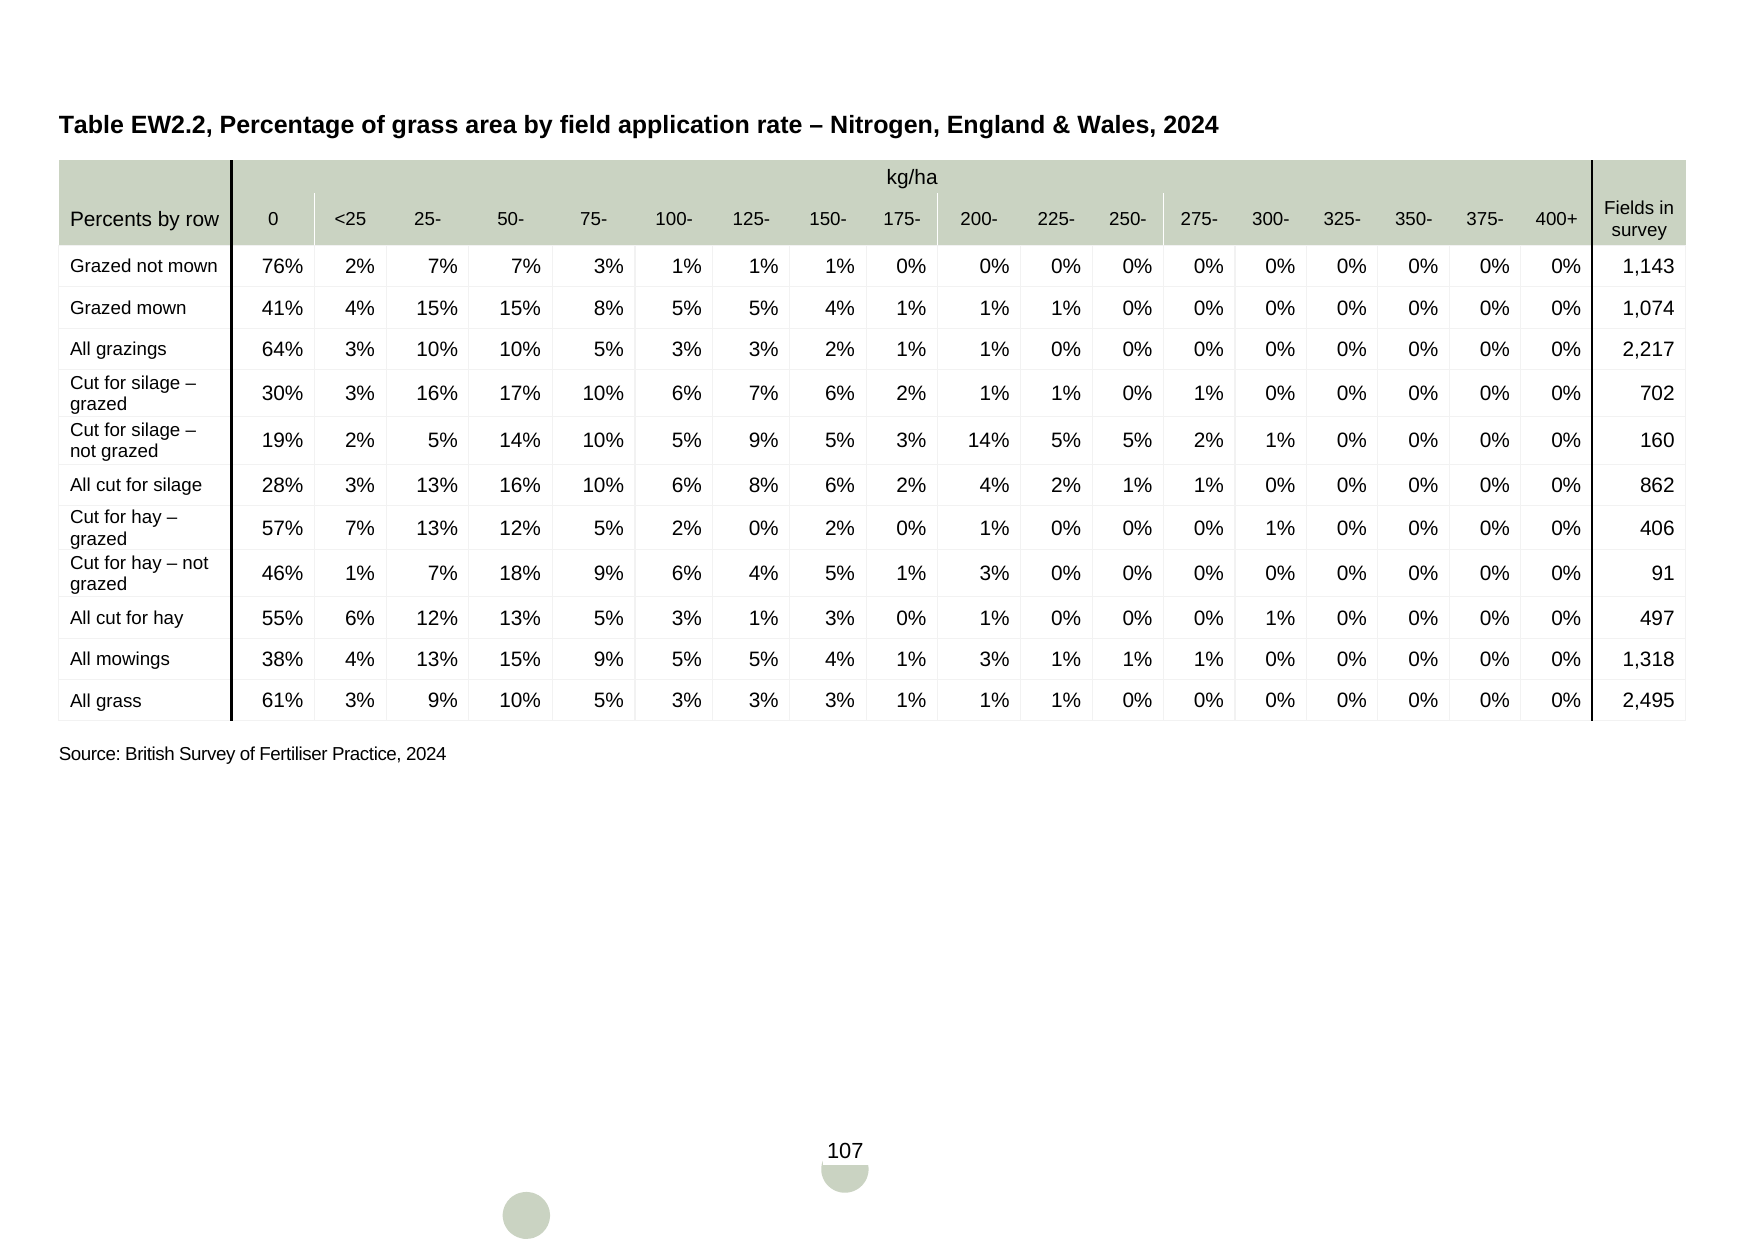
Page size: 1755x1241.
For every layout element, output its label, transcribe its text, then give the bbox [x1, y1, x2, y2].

table_cell 1% [1021, 287, 1092, 327]
table_cell 0% [1021, 597, 1092, 638]
table_cell 38% [233, 639, 314, 679]
table_cell Grazed mown [59, 287, 230, 327]
table_cell 0% [1450, 506, 1520, 549]
table_cell 0% [1521, 417, 1591, 463]
table_cell 175- [866, 193, 937, 245]
table_cell 0% [1450, 329, 1520, 369]
table_cell 18% [469, 550, 552, 596]
table_cell 7% [387, 246, 468, 286]
table_cell 0% [867, 597, 937, 638]
table_cell 1% [636, 246, 712, 286]
table_cell 0% [1521, 465, 1591, 505]
table_cell Cut for hay – not grazed [59, 550, 230, 596]
table_cell 1% [1021, 680, 1092, 720]
table_cell All grass [59, 680, 230, 720]
table_cell 91 [1593, 550, 1685, 596]
table_cell 3% [790, 597, 866, 638]
table_cell 150- [790, 193, 866, 245]
table_cell 28% [233, 465, 314, 505]
table_header [59, 160, 230, 193]
table_cell 0% [713, 506, 789, 549]
table_cell 55% [233, 597, 314, 638]
table_cell 9% [387, 680, 468, 720]
table_cell Fields in survey [1593, 193, 1686, 245]
table_cell 5% [1021, 417, 1092, 463]
table_cell 0% [1236, 465, 1306, 505]
table_cell 5% [790, 550, 866, 596]
table_cell 2% [1021, 465, 1092, 505]
table_cell 3% [867, 417, 937, 463]
table_cell 1% [713, 246, 789, 286]
table_cell 4% [790, 287, 866, 327]
table_cell 1% [938, 287, 1020, 327]
table_cell 2% [867, 370, 937, 416]
table_cell 0% [1164, 329, 1234, 369]
table_cell 0% [1450, 550, 1520, 596]
table_cell 250- [1092, 193, 1163, 245]
table_cell 3% [938, 550, 1020, 596]
table_cell All grazings [59, 329, 230, 369]
table_cell 350- [1378, 193, 1449, 245]
table_cell 275- [1164, 193, 1235, 245]
table_cell 12% [387, 597, 468, 638]
table_cell 0% [1164, 506, 1234, 549]
table_cell 0% [1236, 550, 1306, 596]
table_cell 0% [1521, 246, 1591, 286]
table_cell 2% [790, 506, 866, 549]
table_cell 4% [790, 639, 866, 679]
table_cell 6% [636, 370, 712, 416]
text Source: British Survey of Fertiliser Practice, 2024 [58, 743, 1559, 764]
table_cell 1% [938, 370, 1020, 416]
table_cell <25 [315, 193, 386, 245]
table_cell 3% [636, 597, 712, 638]
table_cell 1,074 [1593, 287, 1685, 327]
table_cell 0% [1378, 680, 1449, 720]
table_header [1593, 160, 1686, 193]
table_cell 1% [1236, 506, 1306, 549]
table_cell 0% [1378, 550, 1449, 596]
table_cell 7% [713, 370, 789, 416]
table_cell 8% [553, 287, 634, 327]
table_cell 0% [1378, 506, 1449, 549]
table_cell 4% [315, 639, 386, 679]
table_cell 13% [387, 506, 468, 549]
table_cell 17% [469, 370, 552, 416]
table_cell 0% [1450, 639, 1520, 679]
table_cell 1% [867, 680, 937, 720]
table_cell 0% [1378, 370, 1449, 416]
table_cell 41% [233, 287, 314, 327]
table_cell 1% [1164, 465, 1234, 505]
table_cell 0% [1521, 550, 1591, 596]
table_cell 0% [1164, 246, 1234, 286]
table_cell 0% [1021, 550, 1092, 596]
table_cell 0% [1521, 639, 1591, 679]
table_cell 1% [1164, 639, 1234, 679]
table_cell 0% [1021, 329, 1092, 369]
table_cell 5% [553, 597, 634, 638]
table_cell 57% [233, 506, 314, 549]
table_cell 0% [1378, 465, 1449, 505]
table_cell 5% [1093, 417, 1163, 463]
table_cell 100- [635, 193, 713, 245]
table_cell 1% [938, 506, 1020, 549]
table_cell 0% [867, 246, 937, 286]
subtitle Table EW2.2, Percentage of grass area by field application rate – Nitrogen, England & Wales, 2024 [58, 110, 1559, 139]
table_cell 0% [1164, 680, 1234, 720]
table_cell 1% [867, 287, 937, 327]
table_cell 9% [553, 639, 634, 679]
table_cell 702 [1593, 370, 1685, 416]
table_cell 16% [387, 370, 468, 416]
table_cell 2% [1164, 417, 1234, 463]
table_cell 6% [315, 597, 386, 638]
table_cell 0% [1450, 370, 1520, 416]
table_cell 1% [1093, 465, 1163, 505]
table_cell 0% [1236, 246, 1306, 286]
table_cell All cut for hay [59, 597, 230, 638]
table_cell 862 [1593, 465, 1685, 505]
table_cell 0% [1521, 597, 1591, 638]
table_cell 0% [1236, 329, 1306, 369]
table_cell 1% [867, 639, 937, 679]
table_cell 0% [1236, 680, 1306, 720]
table_cell 0% [1307, 465, 1377, 505]
table_cell 3% [636, 329, 712, 369]
table_cell 8% [713, 465, 789, 505]
table_cell 4% [315, 287, 386, 327]
table_cell 497 [1593, 597, 1685, 638]
table_cell 0% [1307, 287, 1377, 327]
table_cell 64% [233, 329, 314, 369]
table_cell 0% [1307, 417, 1377, 463]
table_cell 0% [1450, 287, 1520, 327]
table_cell 1% [315, 550, 386, 596]
table_cell 0% [1378, 329, 1449, 369]
table_cell 76% [233, 246, 314, 286]
table_cell 0% [1021, 246, 1092, 286]
table_cell 225- [1021, 193, 1092, 245]
table_cell 0% [1378, 597, 1449, 638]
table_cell 5% [553, 329, 634, 369]
table_cell 0% [1307, 639, 1377, 679]
table_cell 1% [1021, 639, 1092, 679]
table_cell 3% [713, 680, 789, 720]
table_cell 15% [469, 287, 552, 327]
table_cell 6% [790, 370, 866, 416]
table_cell 46% [233, 550, 314, 596]
table_cell 75- [552, 193, 635, 245]
table_cell 0% [1164, 550, 1234, 596]
table_cell 0% [1164, 597, 1234, 638]
table_cell 0% [1093, 506, 1163, 549]
table_cell 1% [713, 597, 789, 638]
table_cell All cut for silage [59, 465, 230, 505]
table_cell 0% [1093, 597, 1163, 638]
table_cell 5% [387, 417, 468, 463]
table_cell 14% [469, 417, 552, 463]
table_cell 0% [1521, 287, 1591, 327]
table_cell 325- [1306, 193, 1378, 245]
table_cell 0% [1378, 417, 1449, 463]
table_cell 5% [713, 639, 789, 679]
table_cell 0% [938, 246, 1020, 286]
table_cell 3% [315, 370, 386, 416]
table_cell 300- [1235, 193, 1306, 245]
table_cell 7% [387, 550, 468, 596]
table_cell 0% [1378, 639, 1449, 679]
table_cell 6% [636, 550, 712, 596]
table_cell 50- [469, 193, 552, 245]
table_cell 10% [553, 465, 634, 505]
table_cell 10% [469, 329, 552, 369]
table_cell 0% [1307, 550, 1377, 596]
table_cell 0% [1164, 287, 1234, 327]
table_cell 1% [1093, 639, 1163, 679]
table_cell 2% [867, 465, 937, 505]
table_cell 3% [315, 329, 386, 369]
table_cell 19% [233, 417, 314, 463]
table_cell 1% [867, 550, 937, 596]
table_cell 13% [469, 597, 552, 638]
table_cell 1,318 [1593, 639, 1685, 679]
table_cell 5% [790, 417, 866, 463]
table_cell 5% [636, 639, 712, 679]
table_cell 0% [1521, 370, 1591, 416]
table_cell 1,143 [1593, 246, 1685, 286]
table_cell 4% [713, 550, 789, 596]
table_header kg/ha [233, 160, 1591, 193]
table_cell 7% [315, 506, 386, 549]
table_cell All mowings [59, 639, 230, 679]
table_cell 0% [1450, 465, 1520, 505]
table_cell 0% [1093, 246, 1163, 286]
table_cell 0% [1093, 550, 1163, 596]
table_cell 400+ [1521, 193, 1591, 245]
table_cell 4% [938, 465, 1020, 505]
table_cell 5% [636, 417, 712, 463]
table_cell 16% [469, 465, 552, 505]
table_cell 10% [387, 329, 468, 369]
table_cell 1% [938, 597, 1020, 638]
table_cell 5% [553, 680, 634, 720]
table_cell 2% [790, 329, 866, 369]
table_cell 0% [1093, 680, 1163, 720]
table_cell 0% [1021, 506, 1092, 549]
table_cell 30% [233, 370, 314, 416]
table_cell 6% [636, 465, 712, 505]
table_cell 12% [469, 506, 552, 549]
table_cell 200- [938, 193, 1021, 245]
table_cell 0% [1450, 417, 1520, 463]
table_cell Percents by row [59, 193, 230, 245]
table_cell 0% [1093, 329, 1163, 369]
table_cell Cut for silage – not grazed [59, 417, 230, 463]
table_cell 10% [553, 370, 634, 416]
table_cell 1% [867, 329, 937, 369]
table_cell 406 [1593, 506, 1685, 549]
table_cell Cut for hay – grazed [59, 506, 230, 549]
table_cell 0% [1093, 287, 1163, 327]
table_cell 1% [938, 329, 1020, 369]
table_cell 13% [387, 465, 468, 505]
table_cell 15% [387, 287, 468, 327]
table_cell 0% [1307, 329, 1377, 369]
table_cell 3% [315, 680, 386, 720]
table_cell 10% [553, 417, 634, 463]
table_cell 0% [1307, 370, 1377, 416]
table_cell 2,217 [1593, 329, 1685, 369]
table_cell 3% [790, 680, 866, 720]
table_cell 6% [790, 465, 866, 505]
table_cell 9% [553, 550, 634, 596]
table_cell 2% [315, 417, 386, 463]
table_cell 3% [636, 680, 712, 720]
table_cell 125- [713, 193, 790, 245]
table_cell 1% [790, 246, 866, 286]
table_cell 0 [233, 193, 314, 245]
table_cell 0% [1450, 597, 1520, 638]
table_cell 0% [1521, 680, 1591, 720]
table_cell 15% [469, 639, 552, 679]
table_cell 0% [1521, 506, 1591, 549]
table_cell 0% [1307, 597, 1377, 638]
table_cell 160 [1593, 417, 1685, 463]
table_cell 5% [553, 506, 634, 549]
table_cell 1% [938, 680, 1020, 720]
table_cell 0% [1236, 639, 1306, 679]
table_cell 5% [636, 287, 712, 327]
table_cell 0% [867, 506, 937, 549]
table_cell 0% [1521, 329, 1591, 369]
table_cell 0% [1236, 370, 1306, 416]
table_cell 3% [713, 329, 789, 369]
table_cell 0% [1307, 246, 1377, 286]
table_cell 3% [938, 639, 1020, 679]
table_cell 1% [1236, 597, 1306, 638]
table_cell 2,495 [1593, 680, 1685, 720]
table_cell 14% [938, 417, 1020, 463]
table_cell 1% [1236, 417, 1306, 463]
table_cell 9% [713, 417, 789, 463]
table_cell 7% [469, 246, 552, 286]
table_cell 5% [713, 287, 789, 327]
table_cell 375- [1449, 193, 1521, 245]
table_cell Cut for silage – grazed [59, 370, 230, 416]
table_cell 10% [469, 680, 552, 720]
table_cell 25- [386, 193, 469, 245]
table_cell 0% [1450, 680, 1520, 720]
table_cell 0% [1307, 506, 1377, 549]
table_cell 61% [233, 680, 314, 720]
table_cell 1% [1021, 370, 1092, 416]
table_cell 0% [1378, 246, 1449, 286]
table_cell Grazed not mown [59, 246, 230, 286]
table_cell 0% [1450, 246, 1520, 286]
table_cell 2% [636, 506, 712, 549]
table_cell 3% [553, 246, 634, 286]
table_cell 2% [315, 246, 386, 286]
table_cell 0% [1093, 370, 1163, 416]
table_cell 0% [1378, 287, 1449, 327]
table_cell 0% [1236, 287, 1306, 327]
table_cell 0% [1307, 680, 1377, 720]
table_cell 3% [315, 465, 386, 505]
table_cell 13% [387, 639, 468, 679]
table_cell 1% [1164, 370, 1234, 416]
